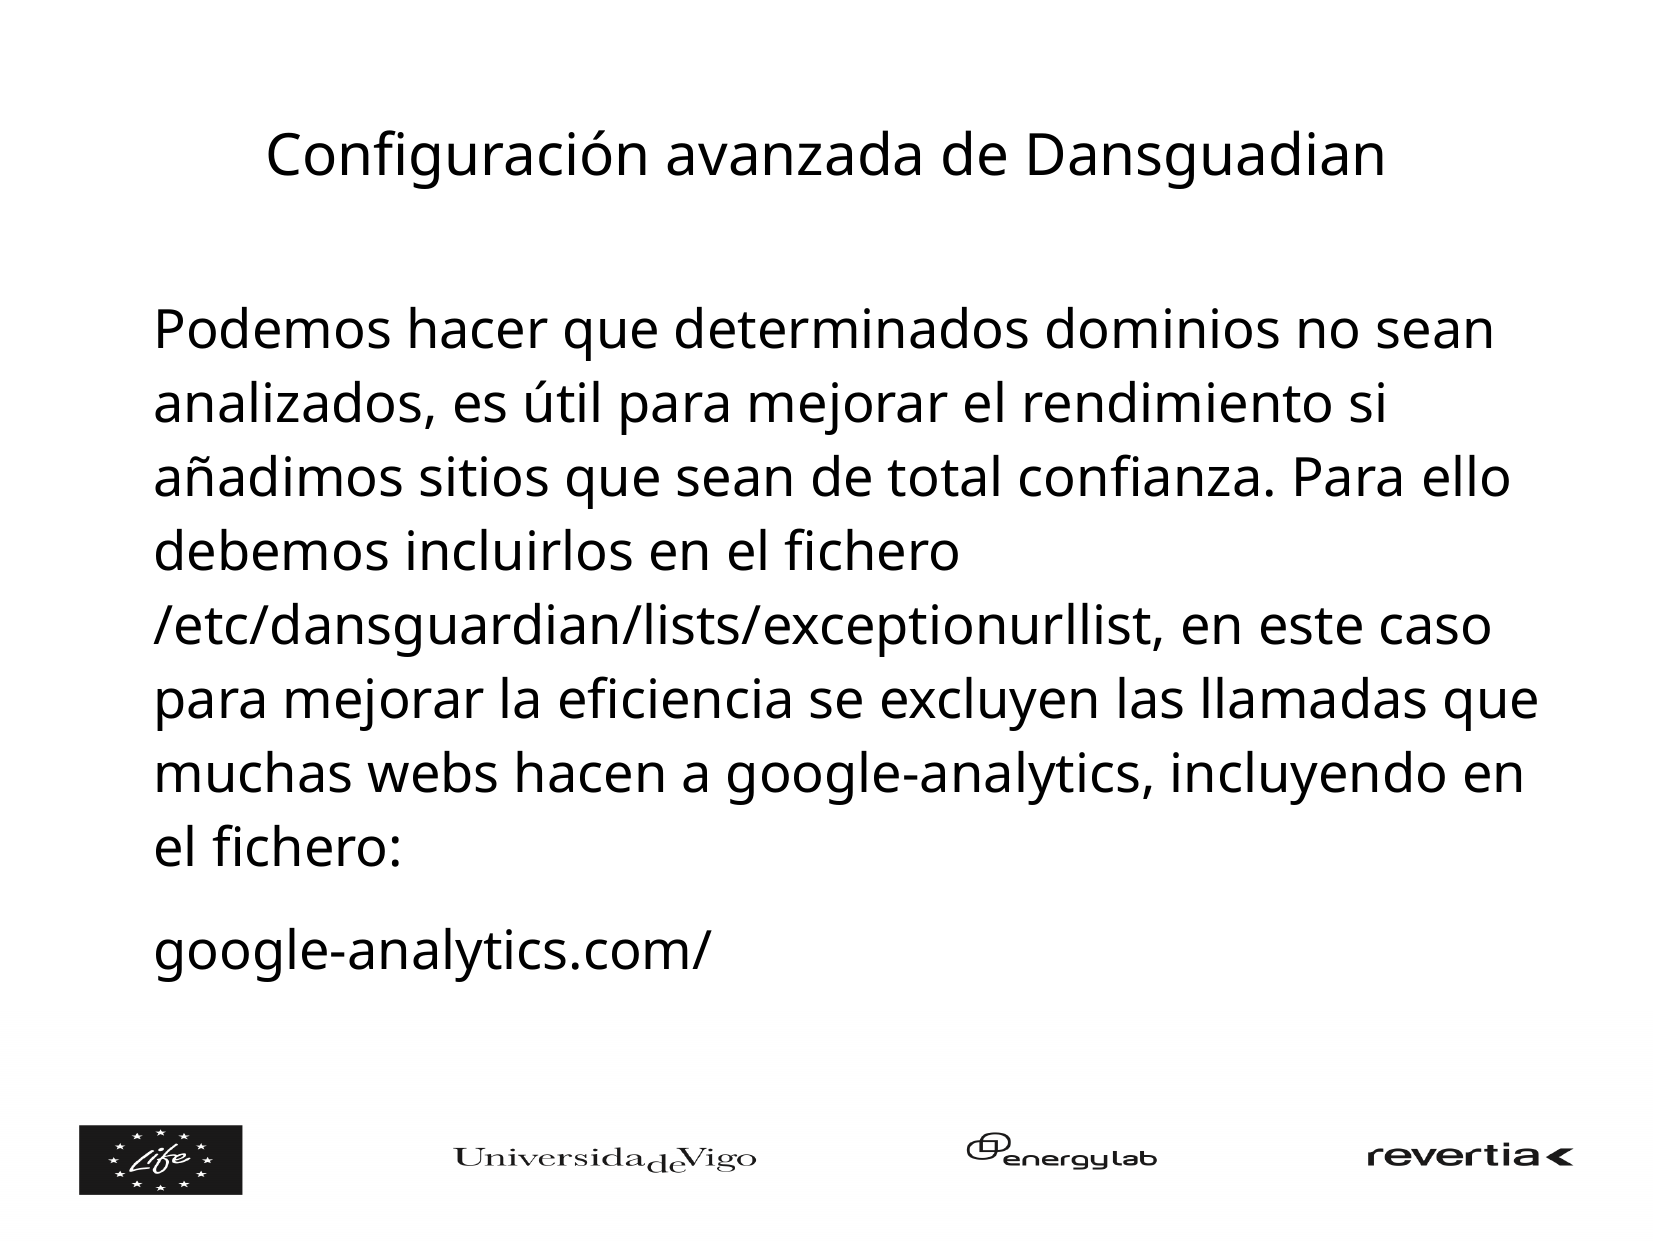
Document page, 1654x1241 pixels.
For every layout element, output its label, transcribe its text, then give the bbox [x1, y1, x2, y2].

picture [0, 1009, 1654, 1241]
title Configuración avanzada de Dansguadian [82, 49, 1571, 257]
list Podemos hacer que determinados dominios no sean analizados, es útil para mejorar el rendimiento si añadimos sitios que sean de total confianza. Para ello debemos incluirlos en el fichero /etc/dansguardian/lists/exceptionurllist, en este caso para mejorar la eficiencia se excluyen las llamadas que muchas webs hacen a google-analytics, incluyendo en el fichero: google-analytics.com/ [82, 290, 1571, 1010]
